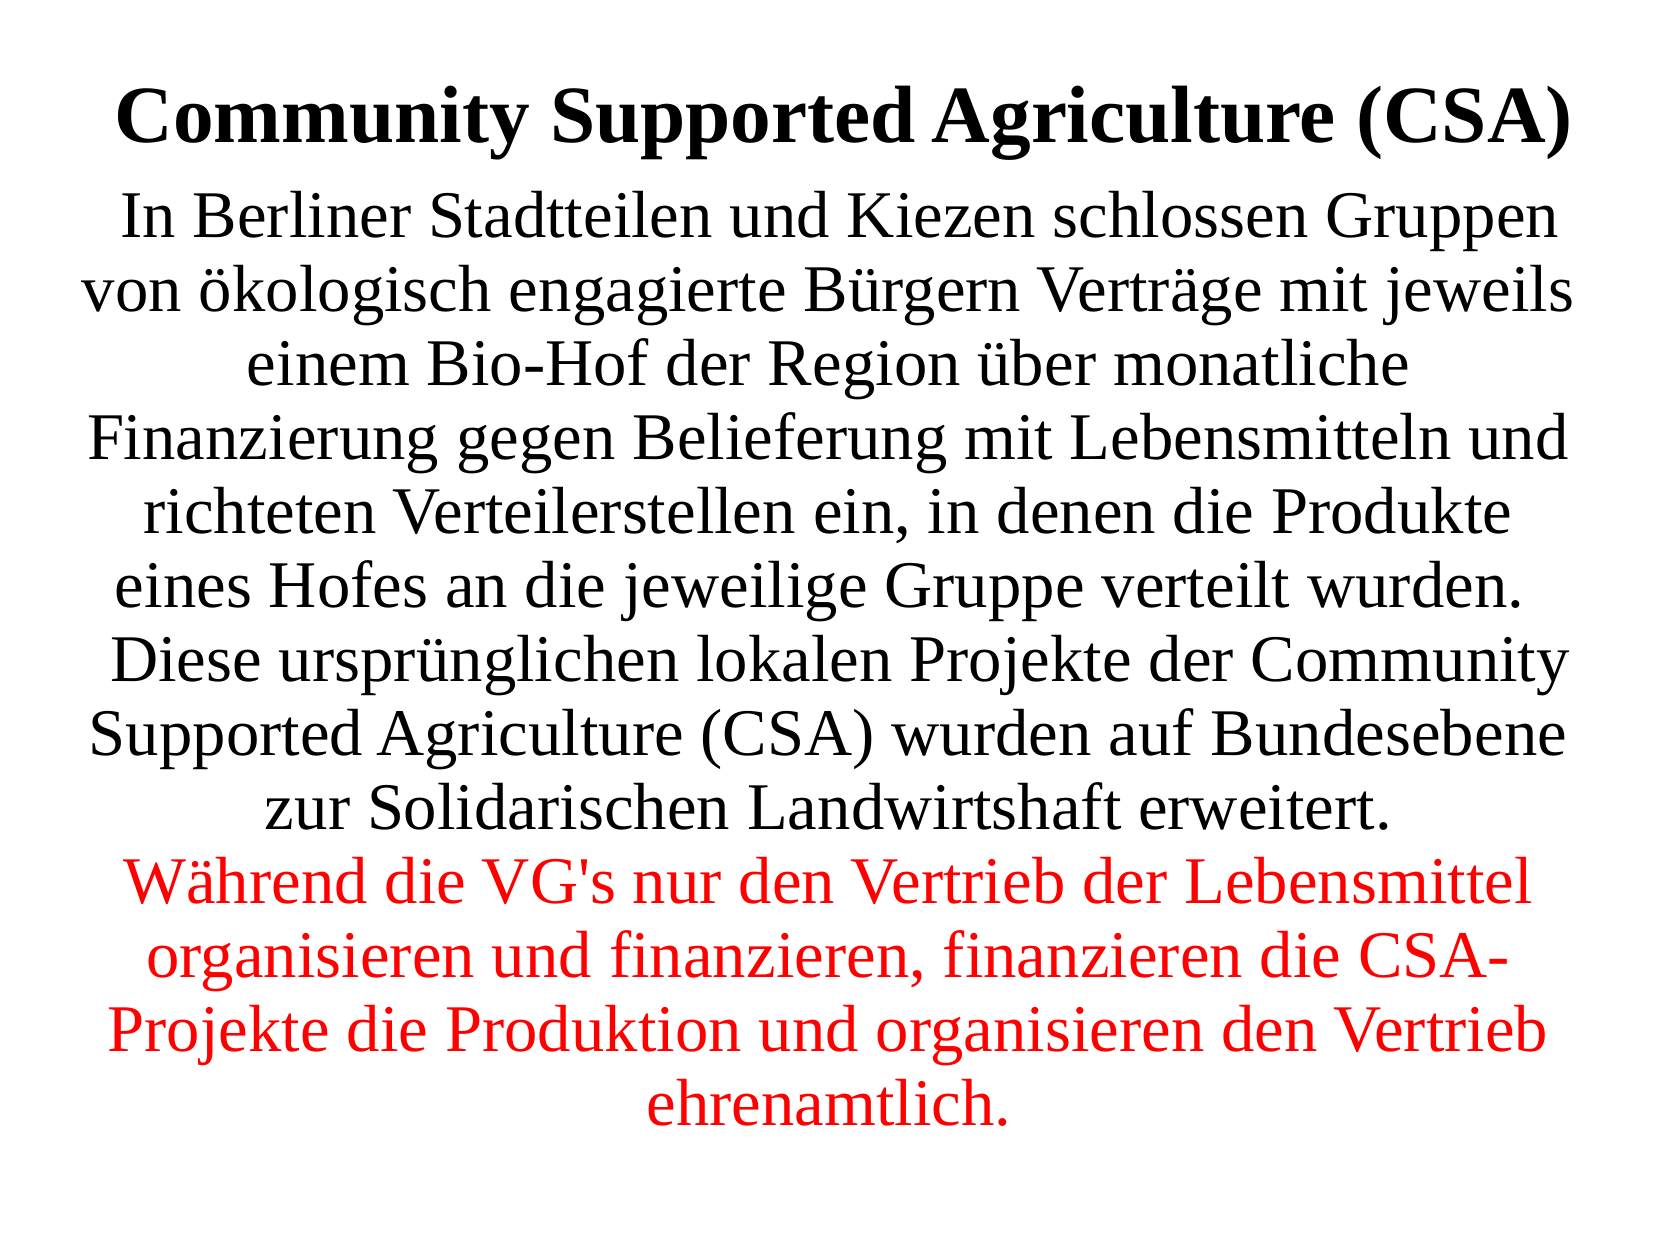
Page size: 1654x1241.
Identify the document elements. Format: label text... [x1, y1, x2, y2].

text_box Community Supported Agriculture (CSA) In Berliner Stadtteilen und Kiezen schlossen Gruppen von ökologisch engagierte Bürgern Verträge mit jeweils einem Bio-Hof der Region über monatliche Finanzierung gegen Belieferung mit Lebensmitteln und richteten Verteilerstellen ein, in denen die Produkte eines Hofes an die jeweilige Gruppe verteilt wurden. Diese ursprünglichen lokalen Projekte der Community Supported Agriculture (CSA) wurden auf Bundesebene zur Solidarischen Landwirtshaft erweitert. Während die VG's nur den Vertrieb der Lebensmittel organisieren und finanzieren, finanzieren die CSA-Projekte die Produktion und organisieren den Vertrieb ehrenamtlich. [59, 62, 1599, 1149]
